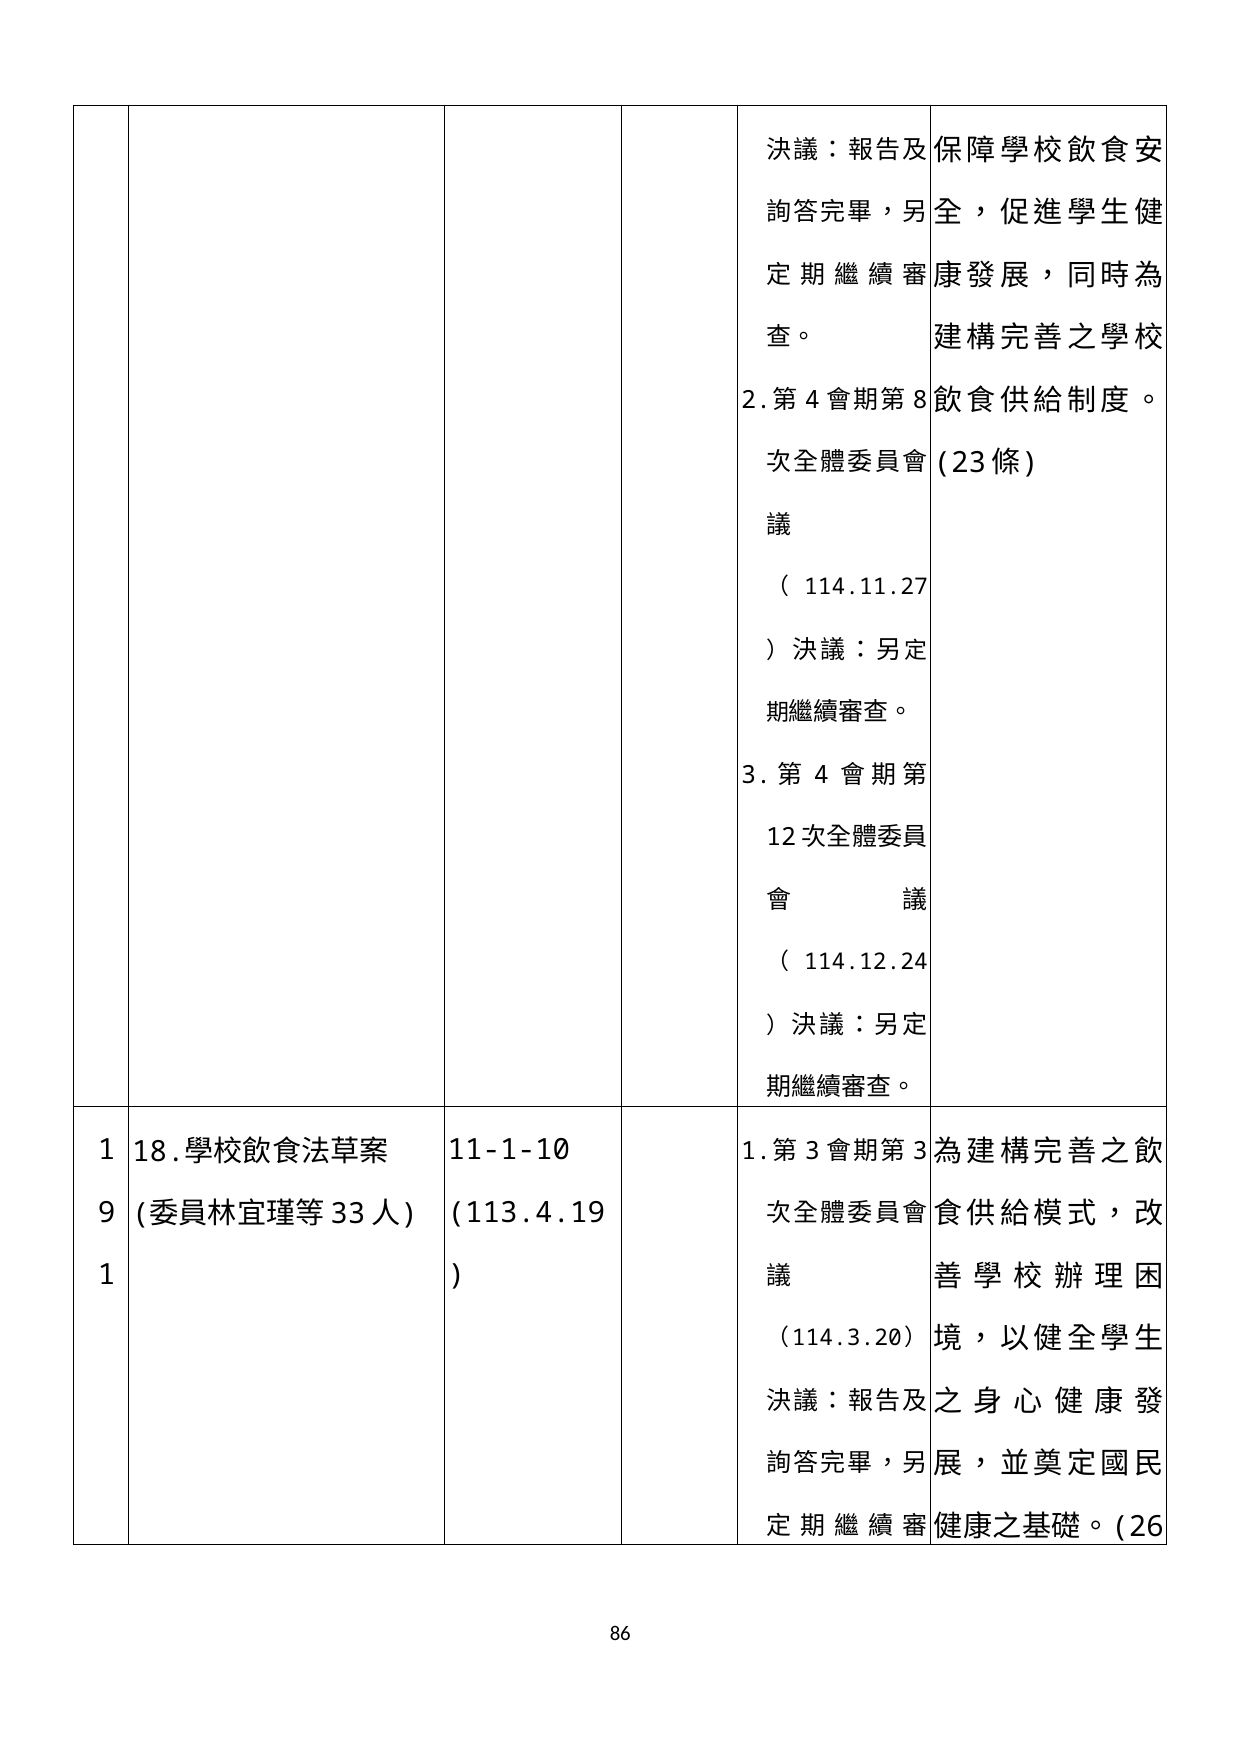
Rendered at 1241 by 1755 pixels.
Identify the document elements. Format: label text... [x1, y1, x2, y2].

table_cell 1.第3會期第3次全體委員會議（114.3.20）決議：報告及詢答完畢，另定期繼續審 [738, 1107, 930, 1544]
table_cell [74, 106, 128, 1106]
table_cell [129, 106, 444, 1106]
table_cell 18.學校飲食法草案 (委員林宜瑾等33人) [129, 1107, 444, 1544]
table_cell [622, 1107, 737, 1544]
table_cell 11-1-10 (113.4.19) [445, 1107, 621, 1544]
table_cell 決議：報告及詢答完畢，另定期繼續審查。 2.第4會期第8次全體委員會議（114.11.27）決議：另定期繼續審查。 3.第4會期第12次全體委員會議（114.12.24）決議：另定期繼續審查。 [738, 106, 930, 1106]
table_cell 為建構完善之飲食供給模式，改善學校辦理困境，以健全學生之身心健康發展，並奠定國民健康之基礎。(26 [931, 1107, 1166, 1544]
table_cell [622, 106, 737, 1106]
table_cell [74, 1107, 128, 1544]
table_cell [445, 106, 621, 1106]
table_cell 保障學校飲食安全，促進學生健康發展，同時為建構完善之學校飲食供給制度。(23條) [931, 106, 1166, 1106]
